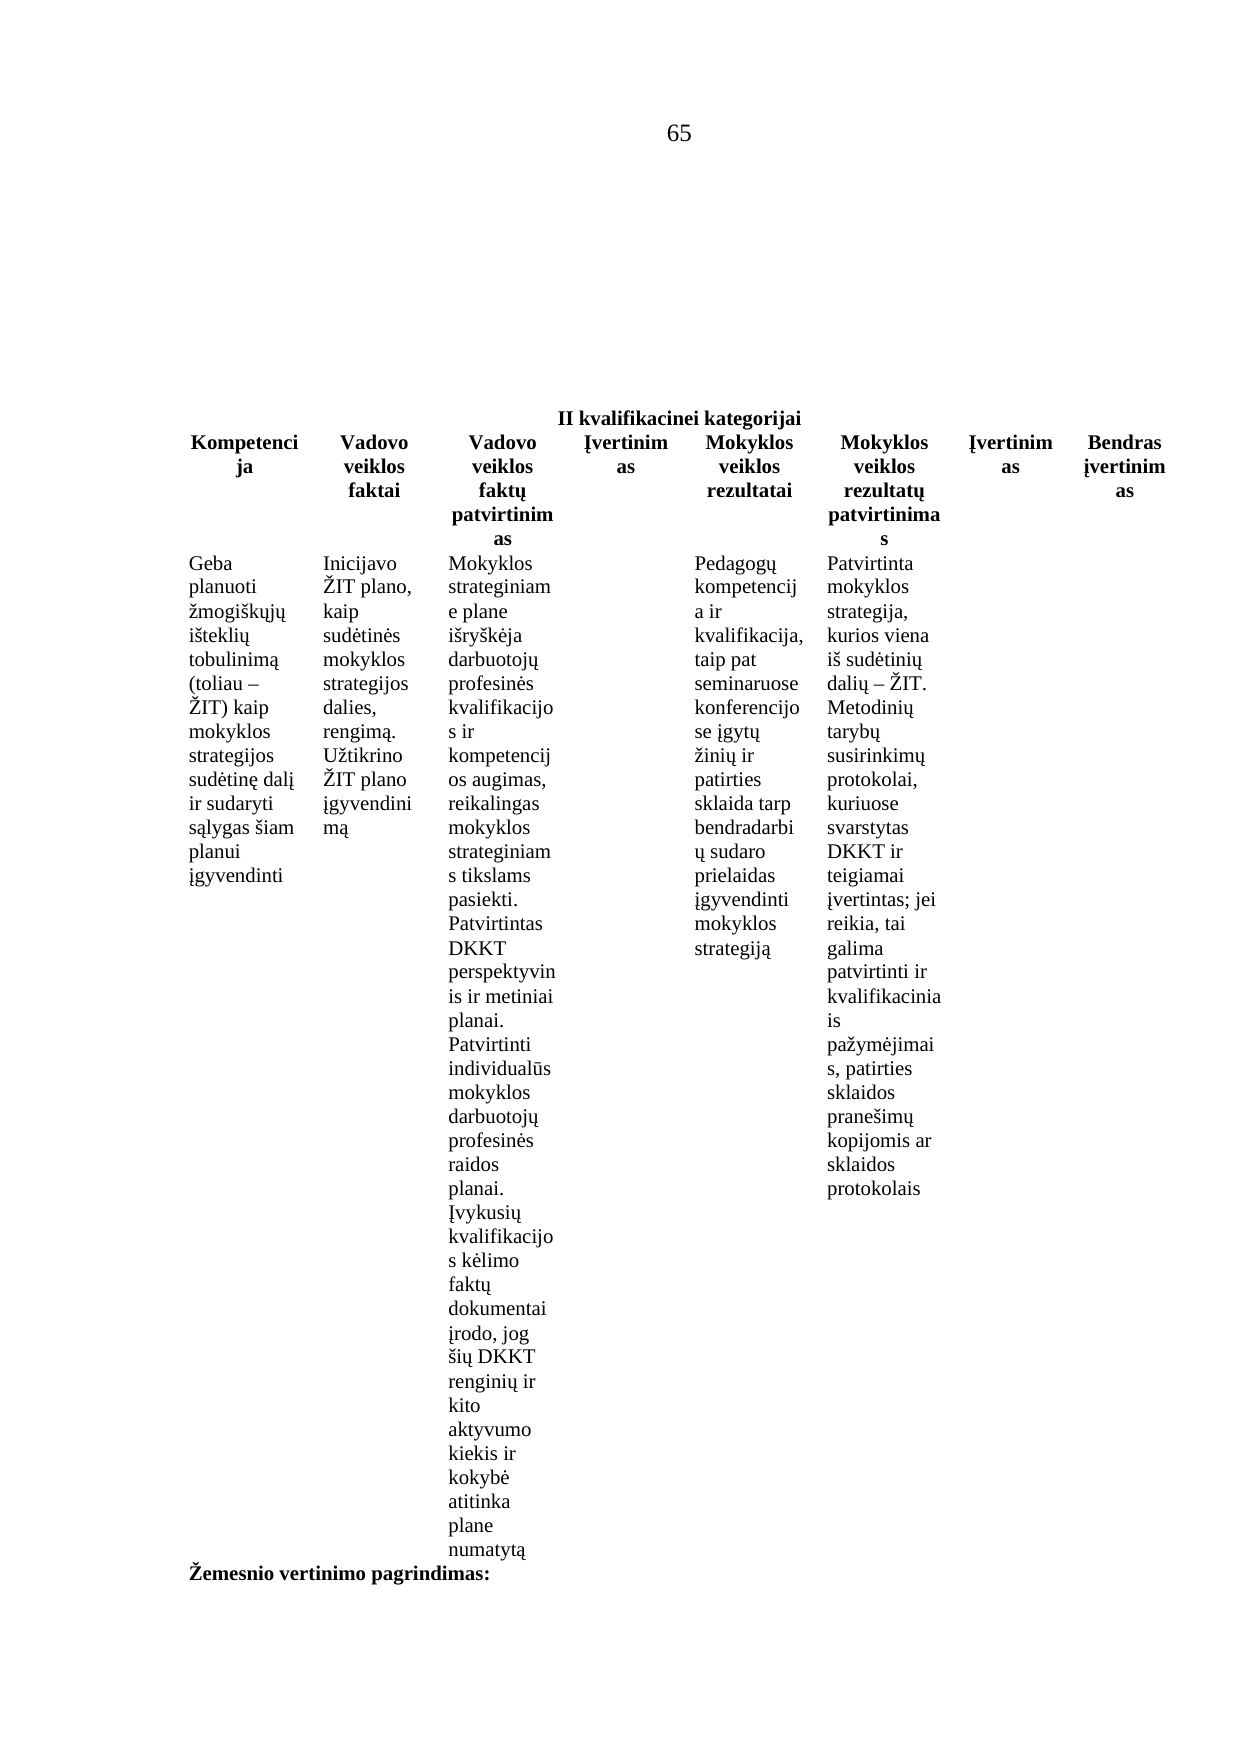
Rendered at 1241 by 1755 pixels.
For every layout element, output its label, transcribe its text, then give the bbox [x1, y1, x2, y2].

table_cell [568, 550, 683, 1561]
table_cell [1068, 550, 1181, 1561]
table_cell Inicijavo ŽIT plano, kaip sudėtinės mokyklos strategijos dalies, rengimą. Užtikrino ŽIT plano įgyvendinimą [312, 550, 437, 1561]
table_cell [953, 550, 1068, 1561]
table_cell Žemesnio vertinimo pagrindimas: [177, 1561, 1181, 1606]
table_cell Vadovo veiklos faktai [312, 430, 437, 550]
table_cell Mokyklos veiklos rezultatų patvirtinimas [816, 430, 953, 550]
table_cell [177, 148, 1181, 377]
table_cell Pedagogų kompetencija ir kvalifikacija, taip pat seminaruose konferencijose įgytų žinių ir patirties sklaida tarp bendradarbių sudaro prielaidas įgyvendinti mokyklos strategiją [683, 550, 816, 1561]
table_cell Bendras įvertinimas [1068, 430, 1181, 550]
table_header II kvalifikacinei kategorijai [177, 406, 1181, 430]
table_cell Patvirtinta mokyklos strategija, kurios viena iš sudėtinių dalių – ŽIT. Metodinių tarybų susirinkimų protokolai, kuriuose svarstytas DKKT ir teigiamai įvertintas; jei reikia, tai galima patvirtinti ir kvalifikaciniais pažymėjimais, patirties sklaidos pranešimų kopijomis ar sklaidos protokolais [816, 550, 953, 1561]
table_cell Įvertinimas [953, 430, 1068, 550]
table_cell Mokyklos strateginiame plane išryškėja darbuotojų profesinės kvalifikacijos ir kompetencijos augimas, reikalingas mokyklos strateginiams tikslams pasiekti. Patvirtintas DKKT perspektyvinis ir metiniai planai. Patvirtinti individualūs mokyklos darbuotojų profesinės raidos planai. Įvykusių kvalifikacijos kėlimo faktų dokumentai įrodo, jog šių DKKT renginių ir kito aktyvumo kiekis ir kokybė atitinka plane numatytą [437, 550, 568, 1561]
table_cell Įvertinimas [568, 430, 683, 550]
table_cell Kompetencija [177, 430, 312, 550]
table_cell Geba planuoti žmogiškųjų išteklių tobulinimą (toliau – ŽIT) kaip mokyklos strategijos sudėtinę dalį ir sudaryti sąlygas šiam planui įgyvendinti [177, 550, 312, 1561]
table_cell Mokyklos veiklos rezultatai [683, 430, 816, 550]
table_cell Vadovo veiklos faktų patvirtinimas [437, 430, 568, 550]
